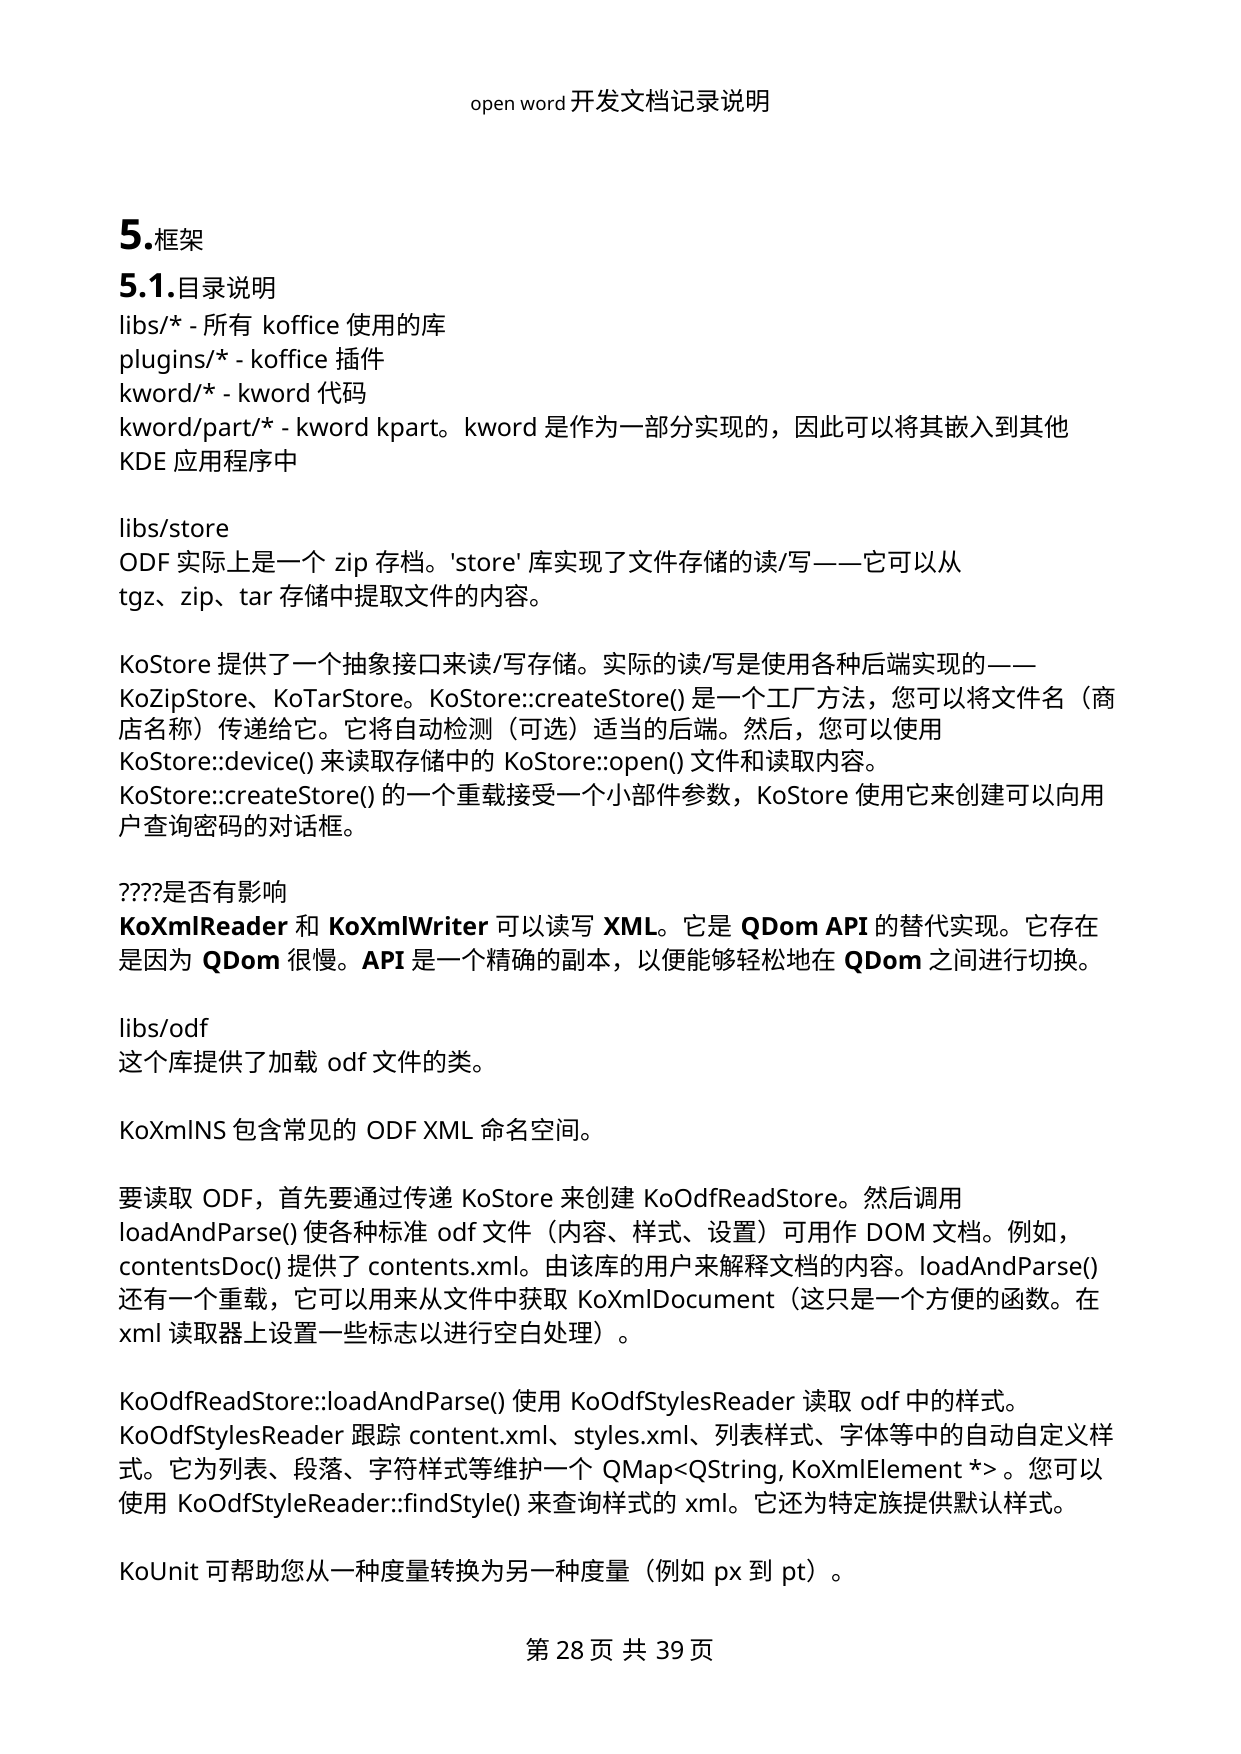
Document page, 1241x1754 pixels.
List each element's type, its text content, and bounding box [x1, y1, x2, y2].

text libs/* - 所有 koffice 使用的库 [119, 308, 1121, 342]
text kword/part/* - kword kpart。kword 是作为一部分实现的，因此可以将其嵌入到其他 KDE 应用程序中 [119, 409, 1121, 477]
text KoOdfReadStore::loadAndParse() 使用 KoOdfStylesReader 读取 odf 中的样式。KoOdfStylesReader 跟踪 content.xml、styles.xml、列表样式、字体等中的自动自定义样式。它为列表、段落、字符样式等维护一个 QMap<QString, KoXmlElement *> 。您可以使用 KoOdfStyleReader::findStyle() 来查询样式的 xml。它还为特定族提供默认样式。 [119, 1384, 1121, 1520]
text ????是否有影响 [119, 875, 1121, 909]
subtitle 目录说明 [119, 262, 1121, 308]
text 要读取 ODF，首先要通过传递 KoStore 来创建 KoOdfReadStore。然后调用 loadAndParse() 使各种标准 odf 文件（内容、样式、设置）可用作 DOM 文档。例如，contentsDoc() 提供了contents.xml。由该库的用户来解释文档的内容。loadAndParse() 还有一个重载，它可以用来从文件中获取 KoXmlDocument（这只是一个方便的函数。在 xml 读取器上设置一些标志以进行空白处理）。 [119, 1181, 1121, 1350]
text libs/odf [119, 1011, 1121, 1045]
text libs/store [119, 511, 1121, 545]
text kword/* - kword 代码 [119, 376, 1121, 409]
text ODF 实际上是一个 zip 存档。'store' 库实现了文件存储的读/写——它可以从 tgz、zip、tar 存储中提取文件的内容。 [119, 545, 1121, 613]
text KoXmlReader 和 KoXmlWriter 可以读写 XML。它是 QDom API 的替代实现。它存在是因为 QDom 很慢。API 是一个精确的副本，以便能够轻松地在 QDom 之间进行切换。 [119, 909, 1121, 977]
subtitle 框架 [119, 205, 1121, 262]
text KoStore 提供了一个抽象接口来读/写存储。实际的读/写是使用各种后端实现的——KoZipStore、KoTarStore。KoStore::createStore() 是一个工厂方法，您可以将文件名（商店名称）传递给它。它将自动检测（可选）适当的后端。然后，您可以使用 KoStore::device() 来读取存储中的 KoStore::open() 文件和读取内容。KoStore::createStore() 的一个重载接受一个小部件参数，KoStore 使用它来创建可以向用户查询密码的对话框。 [119, 647, 1121, 841]
text 这个库提供了加载 odf 文件的类。 [119, 1045, 1121, 1079]
text KoXmlNS 包含常见的 ODF XML 命名空间。 [119, 1113, 1121, 1147]
text KoUnit 可帮助您从一种度量转换为另一种度量（例如 px 到 pt）。 [119, 1554, 1121, 1588]
text plugins/* - koffice 插件 [119, 342, 1121, 376]
